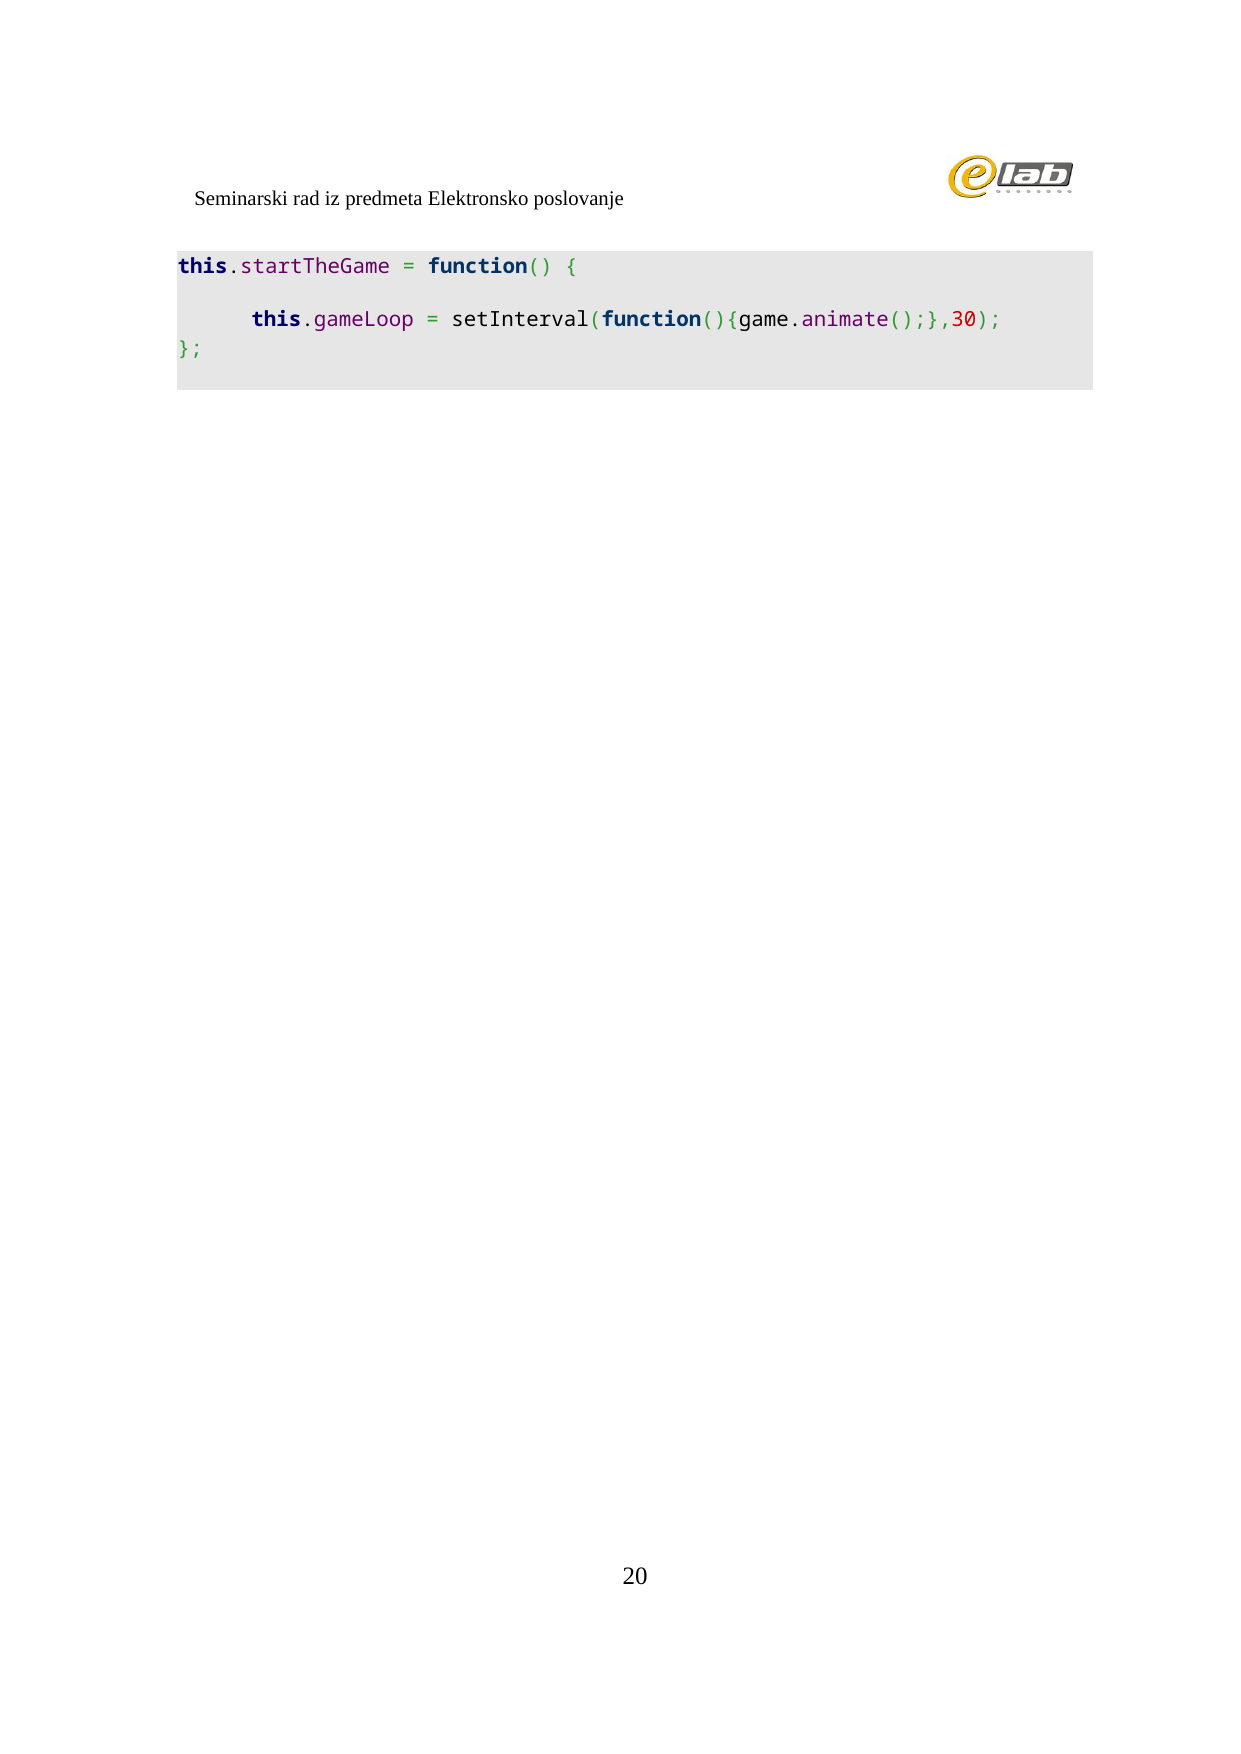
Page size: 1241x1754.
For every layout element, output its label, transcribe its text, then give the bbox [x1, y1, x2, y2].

text this.startTheGame = function() { [177, 251, 1093, 279]
picture [946, 155, 1074, 198]
text this.gameLoop = setInterval(function(){game.animate();},30); [177, 304, 1093, 333]
text }; [177, 333, 1093, 361]
